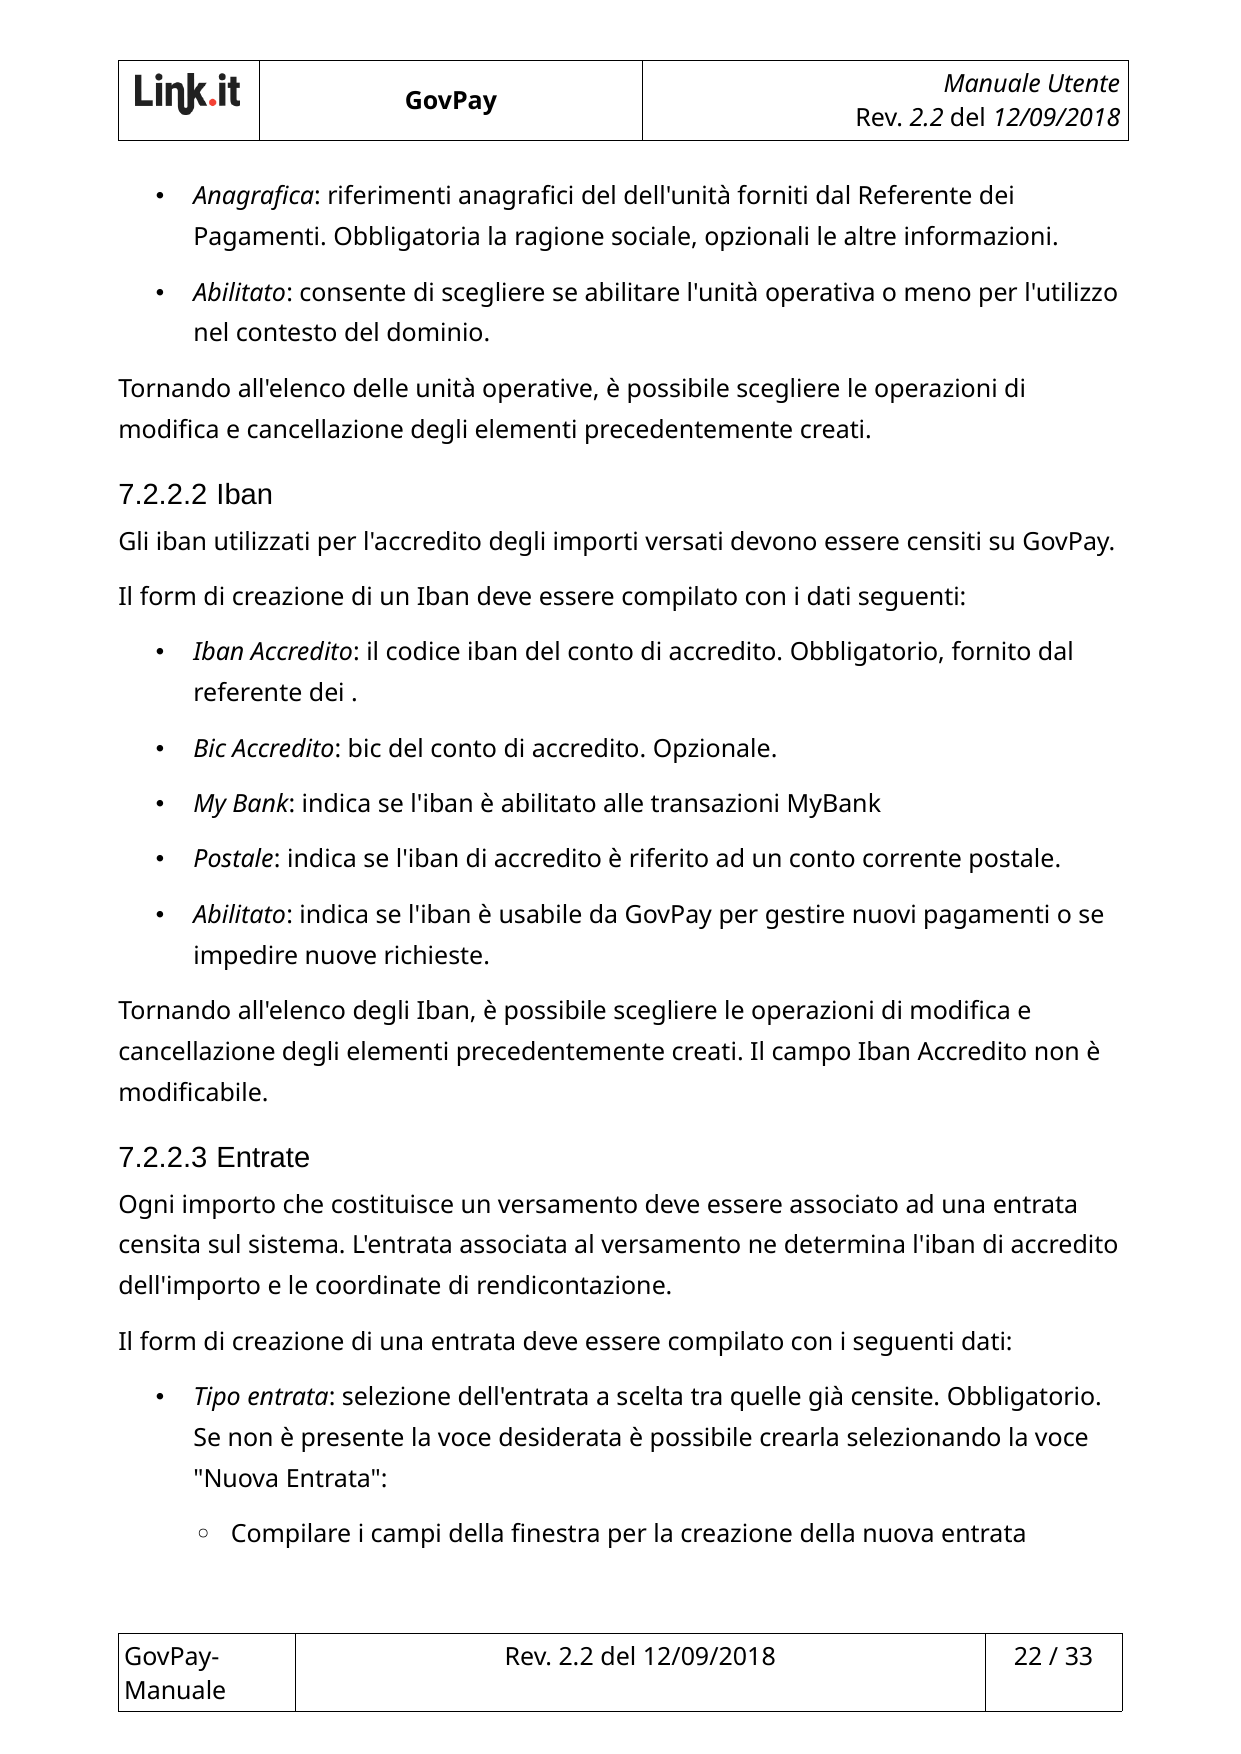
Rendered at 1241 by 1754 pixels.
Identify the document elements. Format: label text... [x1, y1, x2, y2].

text Tornando all'elenco delle unità operative, è possibile scegliere le operazioni di modifica e cancellazione degli elementi precedentemente creati. [118, 370, 1122, 445]
list Abilitato: indica se l'iban è usabile da GovPay per gestire nuovi pagamenti o se impedire nuove richieste. [156, 896, 1122, 971]
text Il form di creazione di un Iban deve essere compilato con i dati seguenti: [118, 578, 1122, 613]
text Tornando all'elenco degli Iban, è possibile scegliere le operazioni di modifica e cancellazione degli elementi precedentemente creati. Il campo Iban Accredito non è modificabile. [118, 993, 1122, 1108]
list Anagrafica: riferimenti anagrafici del dell'unità forniti dal Referente dei Pagamenti. Obbligatoria la ragione sociale, opzionali le altre informazioni. [156, 178, 1122, 253]
list Iban Accredito: il codice iban del conto di accredito. Obbligatorio, fornito dal referente dei . [156, 634, 1122, 709]
list Bic Accredito: bic del conto di accredito. Opzionale. [156, 730, 1122, 764]
subtitle Entrate [118, 1140, 1122, 1174]
list Compilare i campi della finestra per la creazione della nuova entrata [193, 1516, 1122, 1550]
list Postale: indica se l'iban di accredito è riferito ad un conto corrente postale. [156, 841, 1122, 875]
list Abilitato: consente di scegliere se abilitare l'unità operativa o meno per l'utilizzo nel contesto del dominio. [156, 274, 1122, 349]
text Ogni importo che costituisce un versamento deve essere associato ad una entrata censita sul sistema. L'entrata associata al versamento ne determina l'iban di accredito dell'importo e le coordinate di rendicontazione. [118, 1186, 1122, 1302]
picture [123, 65, 254, 119]
list My Bank: indica se l'iban è abilitato alle transazioni MyBank [156, 786, 1122, 820]
text Gli iban utilizzati per l'accredito degli importi versati devono essere censiti su GovPay. [118, 523, 1122, 557]
text Il form di creazione di una entrata deve essere compilato con i seguenti dati: [118, 1323, 1122, 1357]
subtitle Iban [118, 477, 1122, 511]
list Tipo entrata: selezione dell'entrata a scelta tra quelle già censite. Obbligatorio. Se non è presente la voce desiderata è possibile crearla selezionando la voce "Nuova Entrata": [156, 1379, 1122, 1494]
